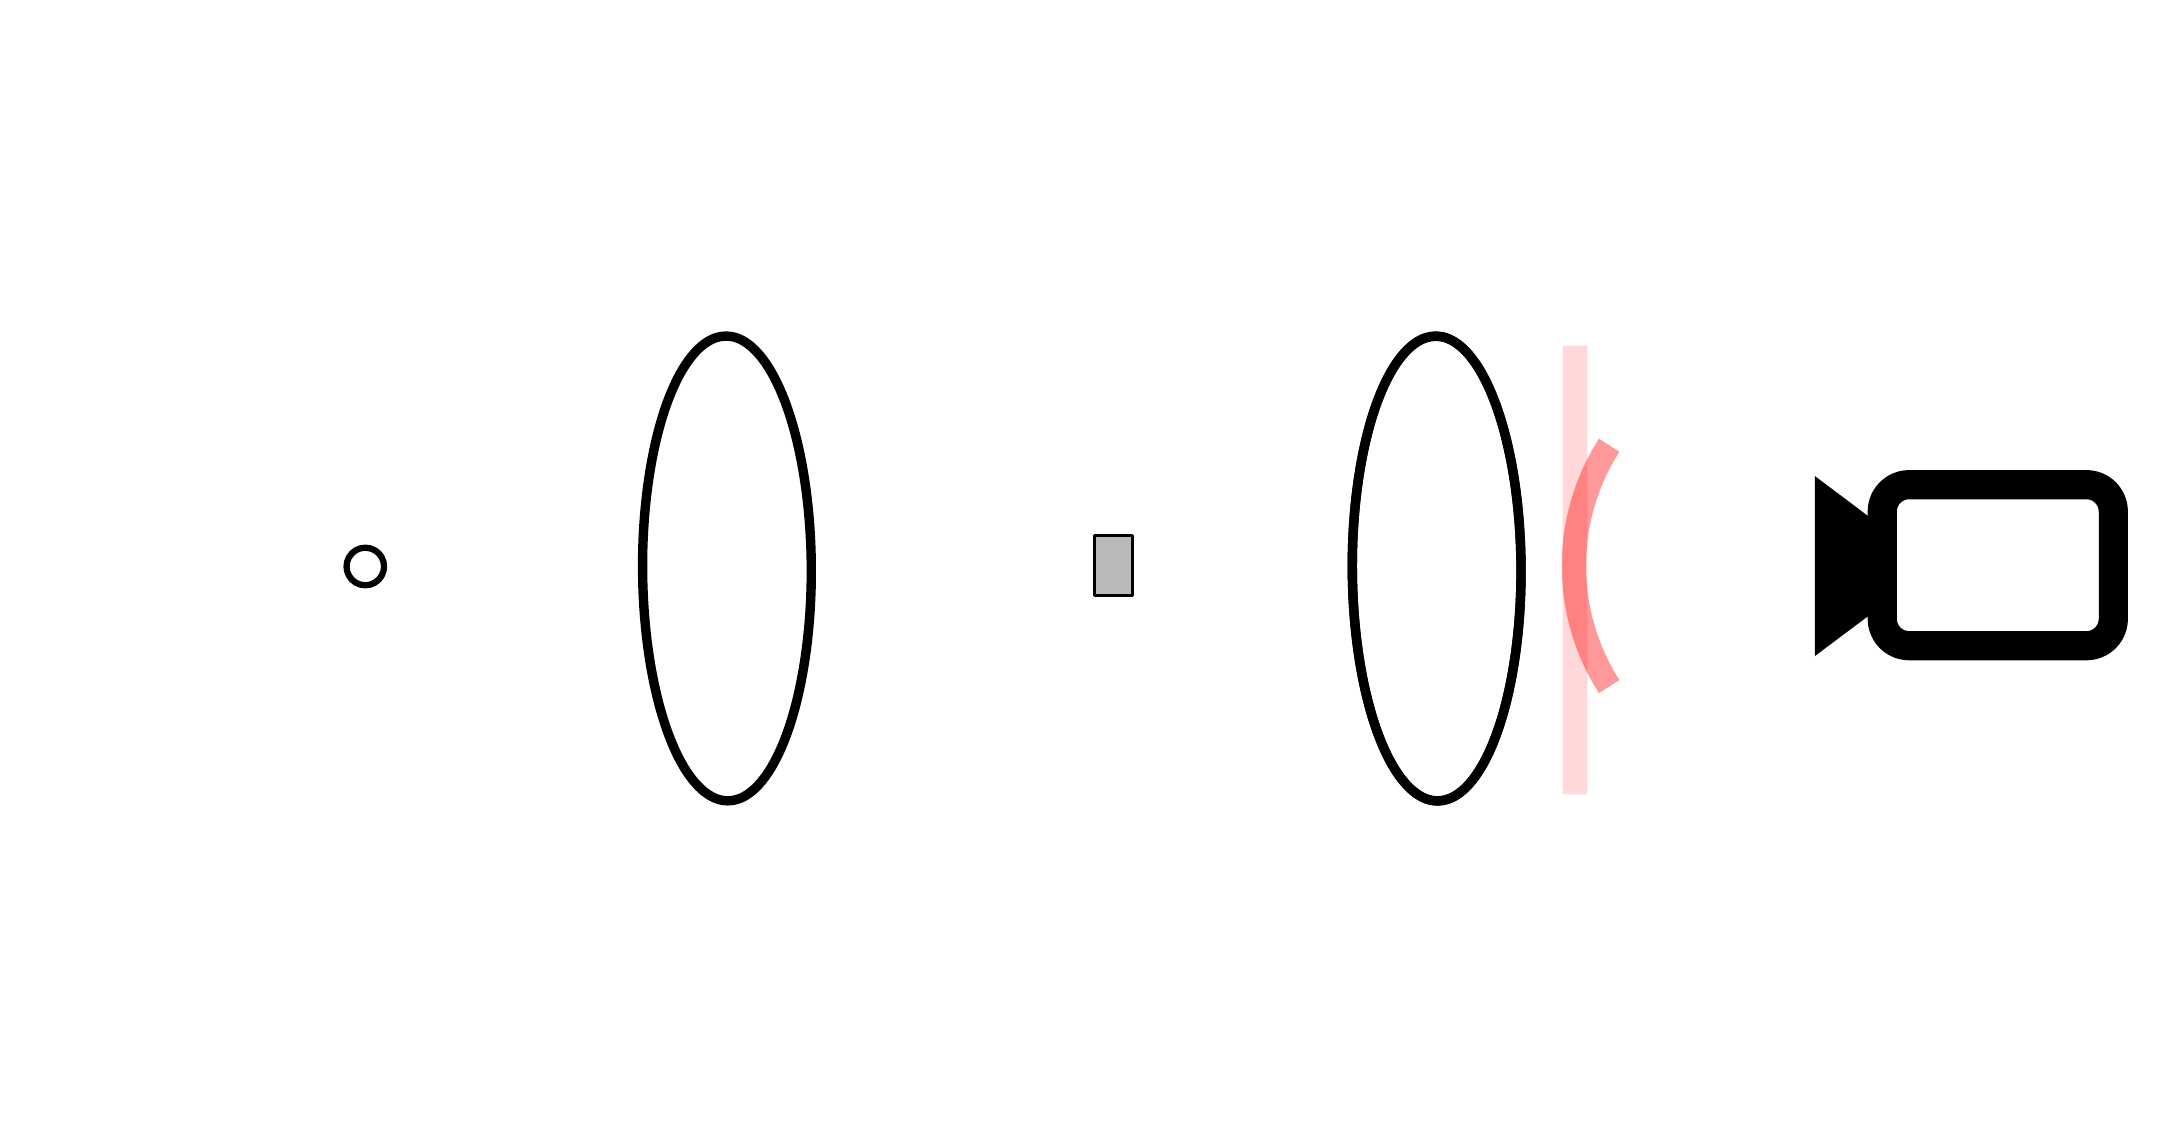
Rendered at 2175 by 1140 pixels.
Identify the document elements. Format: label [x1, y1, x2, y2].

text_box [1357, 341, 1516, 796]
text_box [642, 336, 812, 801]
text_box [1882, 484, 2114, 646]
text_box [1814, 476, 1875, 657]
text_box [1588, 594, 1620, 694]
text_box [1588, 438, 1620, 538]
text_box [1094, 535, 1133, 596]
